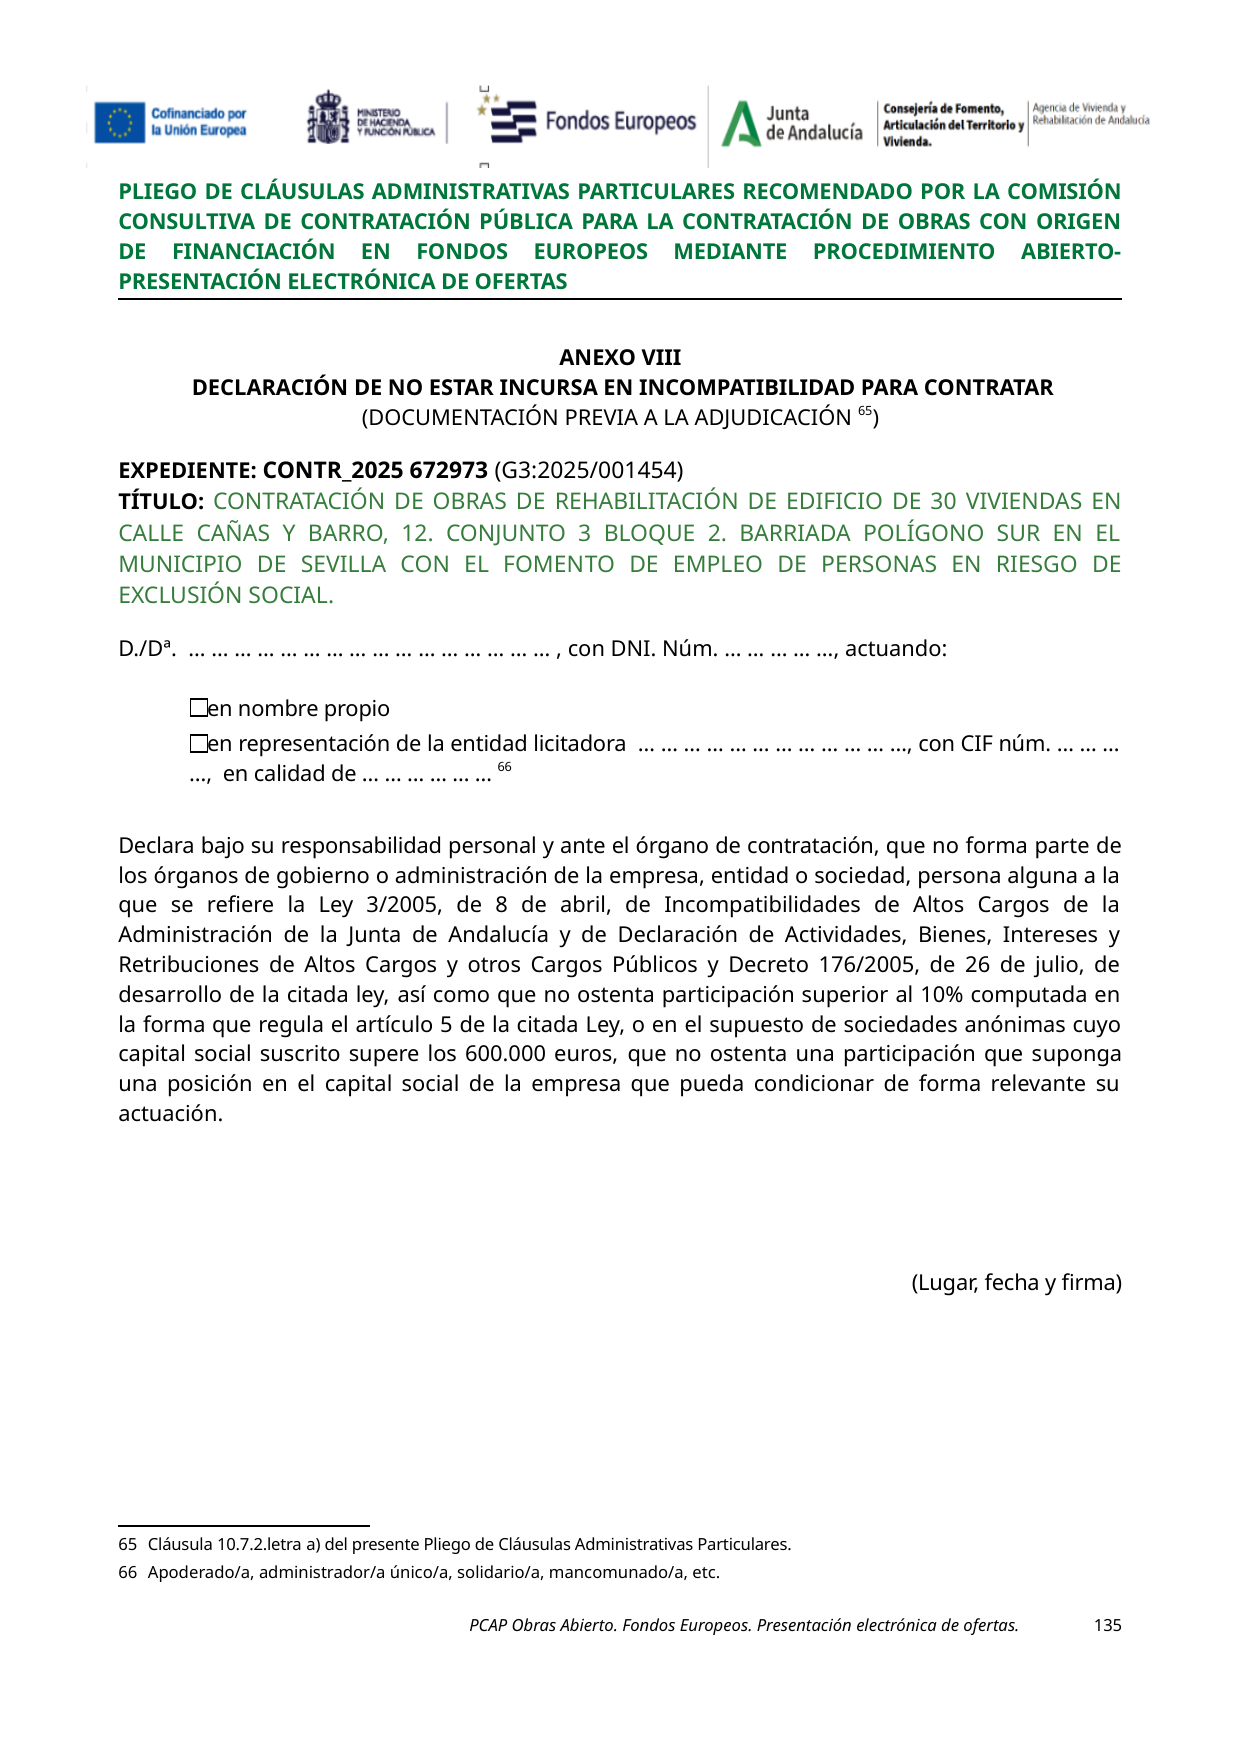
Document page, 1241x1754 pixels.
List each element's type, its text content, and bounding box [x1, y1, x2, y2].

text en nombre propio [189, 693, 1122, 722]
text Apoderado/a, administrador/a único/a, solidario/a, mancomunado/a, etc. [118, 1561, 1122, 1584]
picture [86, 81, 1164, 168]
text Cláusula 10.7.2.letra a) del presente Pliego de Cláusulas Administrativas Particulares. [118, 1532, 1122, 1555]
text DECLARACIÓN DE NO ESTAR INCURSA EN INCOMPATIBILIDAD PARA CONTRATAR [118, 372, 1122, 402]
text (DOCUMENTACIÓN PREVIA A LA ADJUDICACIÓN ) [118, 402, 1122, 431]
text Declara bajo su responsabilidad personal y ante el órgano de contratación, que no forma parte de los órganos de gobierno o administración de la empresa, entidad o sociedad, persona alguna a la que se refiere la Ley 3/2005, de 8 de abril, de Incompatibilidades de Altos Cargos de la Administración de la Junta de Andalucía y de Declaración de Actividades, Bienes, Intereses y Retribuciones de Altos Cargos y otros Cargos Públicos y Decreto 176/2005, de 26 de julio, de desarrollo de la citada ley, así como que no ostenta participación superior al 10% computada en la forma que regula el artículo 5 de la citada Ley, o en el supuesto de sociedades anónimas cuyo capital social suscrito supere los 600.000 euros, que no ostenta una participación que suponga una posición en el capital social de la empresa que pueda condicionar de forma relevante su actuación. [118, 830, 1122, 1128]
text en representación de la entidad licitadora … … … … … … … … … … … …, con CIF núm. … … … …, en calidad de … … … … … … [189, 728, 1122, 788]
text EXPEDIENTE: CONTR_2025 672973 (G3:2025/001454) [118, 454, 1122, 485]
text (Lugar, fecha y firma) [118, 1267, 1122, 1297]
text ANEXO VIII [118, 342, 1122, 372]
text TÍTULO: CONTRATACIÓN DE OBRAS DE REHABILITACIÓN DE EDIFICIO DE 30 VIVIENDAS EN CALLE CAÑAS Y BARRO, 12. CONJUNTO 3 BLOQUE 2. BARRIADA POLÍGONO SUR EN EL MUNICIPIO DE SEVILLA CON EL FOMENTO DE EMPLEO DE PERSONAS EN RIESGO DE EXCLUSIÓN SOCIAL. [118, 485, 1122, 610]
text D./Dª. … … … … … … … … … … … … … … … … , con DNI. Núm. … … … … …, actuando: [118, 633, 1122, 663]
text PLIEGO DE CLÁUSULAS ADMINISTRATIVAS PARTICULARES RECOMENDADO POR LA COMISIÓN CONSULTIVA DE CONTRATACIÓN PÚBLICA PARA LA CONTRATACIÓN DE OBRAS CON ORIGEN DE FINANCIACIÓN EN FONDOS EUROPEOS MEDIANTE PROCEDIMIENTO ABIERTO- PRESENTACIÓN ELECTRÓNICA DE OFERTAS [118, 176, 1122, 298]
